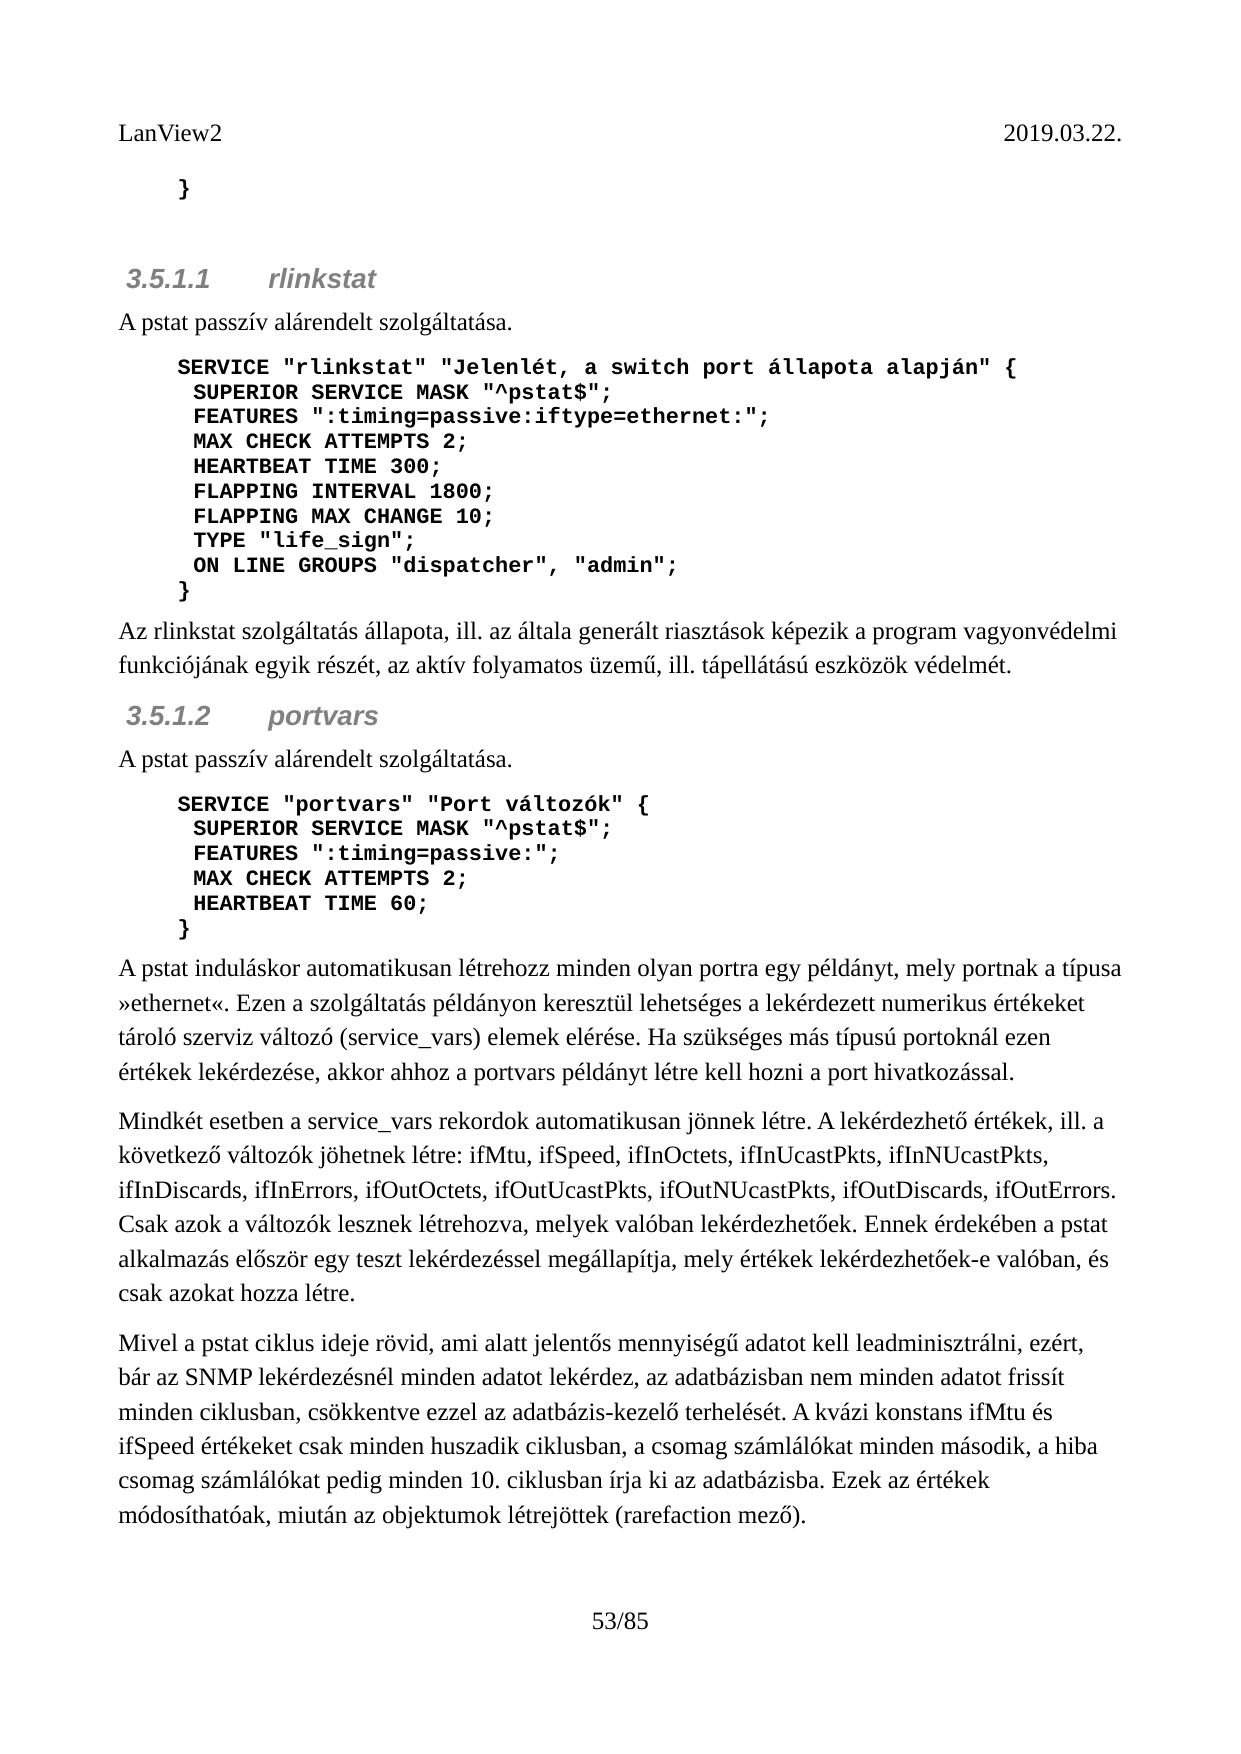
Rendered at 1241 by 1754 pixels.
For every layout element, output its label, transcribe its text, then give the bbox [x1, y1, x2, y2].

text SERVICE "portvars" "Port változók" { SUPERIOR SERVICE MASK "^pstat$"; FEATURES ":timing=passive:"; MAX CHECK ATTEMPTS 2; HEARTBEAT TIME 60; } [177, 793, 1122, 942]
text } [177, 177, 1122, 202]
text Az rlinkstat szolgáltatás állapota, ill. az általa generált riasztások képezik a program vagyonvédelmi funkciójának egyik részét, az aktív folyamatos üzemű, ill. tápellátású eszközök védelmét. [118, 616, 1122, 679]
subtitle rlinkstat [118, 263, 1122, 294]
text Mindkét esetben a service_vars rekordok automatikusan jönnek létre. A lekérdezhető értékek, ill. a következő változók jöhetnek létre: ifMtu, ifSpeed, ifInOctets, ifInUcastPkts, ifInNUcastPkts, ifInDiscards, ifInErrors, ifOutOctets, ifOutUcastPkts, ifOutNUcastPkts, ifOutDiscards, ifOutErrors. Csak azok a változók lesznek létrehozva, melyek valóban lekérdezhetőek. Ennek érdekében a pstat alkalmazás először egy teszt lekérdezéssel megállapítja, mely értékek lekérdezhetőek-e valóban, és csak azokat hozza létre. [118, 1106, 1122, 1307]
text A pstat passzív alárendelt szolgáltatása. [118, 307, 1122, 336]
text Mivel a pstat ciklus ideje rövid, ami alatt jelentős mennyiségű adatot kell leadminisztrálni, ezért, bár az SNMP lekérdezésnél minden adatot lekérdez, az adatbázisban nem minden adatot frissít minden ciklusban, csökkentve ezzel az adatbázis-kezelő terhelését. A kvázi konstans ifMtu és ifSpeed értékeket csak minden huszadik ciklusban, a csomag számlálókat minden második, a hiba csomag számlálókat pedig minden 10. ciklusban írja ki az adatbázisba. Ezek az értékek módosíthatóak, miután az objektumok létrejöttek (rarefaction mező). [118, 1328, 1122, 1529]
subtitle portvars [118, 699, 1122, 731]
text A pstat passzív alárendelt szolgáltatása. [118, 744, 1122, 772]
text A pstat induláskor automatikusan létrehozz minden olyan portra egy példányt, mely portnak a típusa »ethernet«. Ezen a szolgáltatás példányon keresztül lehetséges a lekérdezett numerikus értékeket tároló szerviz változó (service_vars) elemek elérése. Ha szükséges más típusú portoknál ezen értékek lekérdezése, akkor ahhoz a portvars példányt létre kell hozni a port hivatkozással. [118, 953, 1122, 1086]
text SERVICE "rlinkstat" "Jelenlét, a switch port állapota alapján" { SUPERIOR SERVICE MASK "^pstat$"; FEATURES ":timing=passive:iftype=ethernet:"; MAX CHECK ATTEMPTS 2; HEARTBEAT TIME 300; FLAPPING INTERVAL 1800; FLAPPING MAX CHANGE 10; TYPE "life_sign"; ON LINE GROUPS "dispatcher", "admin"; } [177, 356, 1122, 604]
